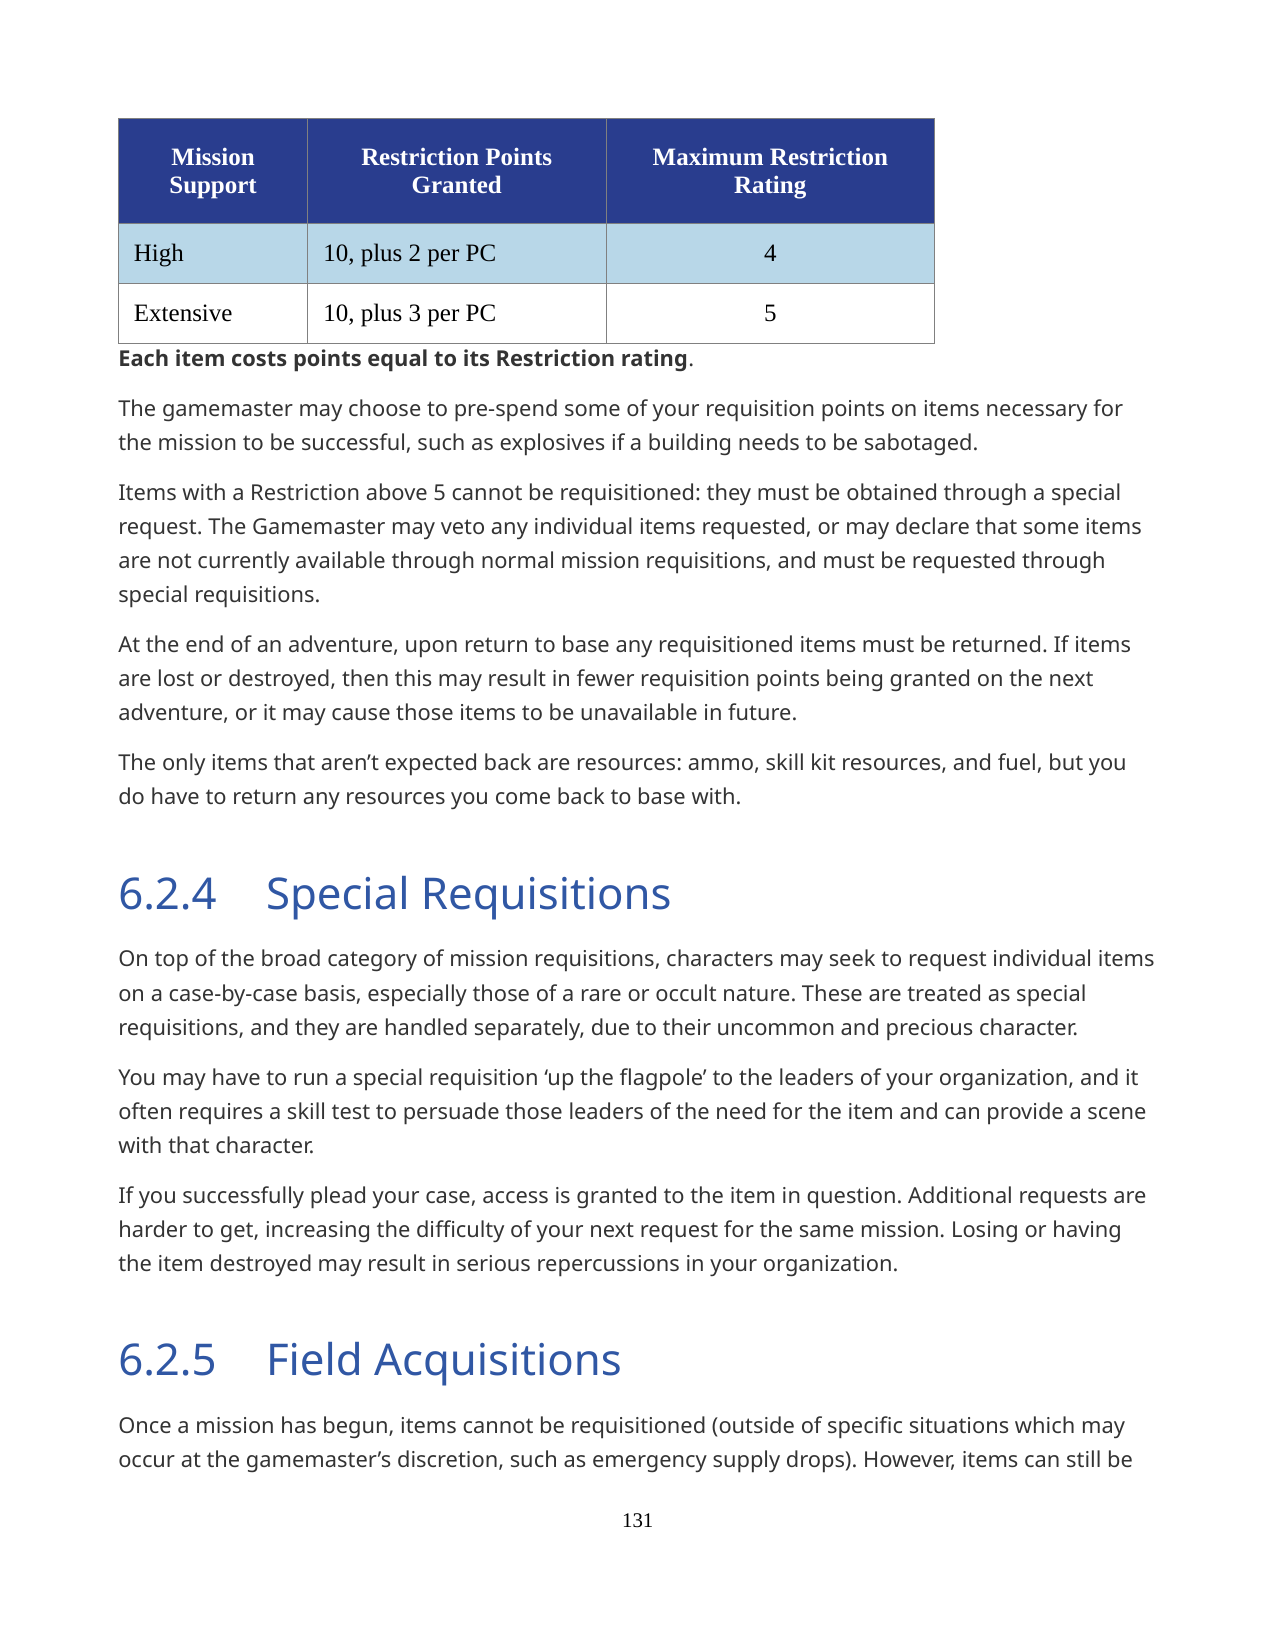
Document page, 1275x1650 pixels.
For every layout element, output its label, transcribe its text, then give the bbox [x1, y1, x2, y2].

text The only items that aren’t expected back are resources: ammo, skill kit resources, and fuel, but you do have to return any resources you come back to base with. [118, 747, 1157, 811]
text At the end of an adventure, upon return to base any requisitioned items must be returned. If items are lost or destroyed, then this may result in fewer requisition points being granted on the next adventure, or it may cause those items to be unavailable in future. [118, 629, 1157, 727]
table_header Restriction Points Granted [308, 119, 606, 223]
subtitle Field Acquisitions [118, 1329, 1157, 1389]
text If you successfully plead your case, access is granted to the item in question. Additional requests are harder to get, increasing the difficulty of your next request for the same mission. Losing or having the item destroyed may result in serious repercussions in your organization. [118, 1180, 1157, 1278]
text Once a mission has begun, items cannot be requisitioned (outside of specific situations which may occur at the gamemaster’s discretion, such as emergency supply drops). However, items can still be [118, 1410, 1157, 1474]
table_header Maximum Restriction Rating [607, 119, 934, 223]
text The gamemaster may choose to pre-spend some of your requisition points on items necessary for the mission to be successful, such as explosives if a building needs to be sabotaged. [118, 393, 1157, 457]
table_cell 10, plus 2 per PC [308, 224, 606, 283]
subtitle Special Requisitions [118, 862, 1157, 922]
text On top of the broad category of mission requisitions, characters may seek to request individual items on a case-by-case basis, especially those of a rare or occult nature. These are treated as special requisitions, and they are handled separately, due to their uncommon and precious character. [118, 943, 1157, 1042]
text You may have to run a special requisition ‘up the flagpole’ to the leaders of your organization, and it often requires a skill test to persuade those leaders of the need for the item and can provide a scene with that character. [118, 1062, 1157, 1160]
text Each item costs points equal to its Restriction rating. [118, 343, 1157, 373]
text Items with a Restriction above 5 cannot be requisitioned: they must be obtained through a special request. The Gamemaster may veto any individual items requested, or may declare that some items are not currently available through normal mission requisitions, and must be requested through special requisitions. [118, 477, 1157, 609]
table_cell 5 [607, 284, 934, 343]
table_cell High [119, 224, 307, 283]
table_header Mission Support [119, 119, 307, 223]
table_cell 10, plus 3 per PC [308, 284, 606, 343]
table_cell 4 [607, 224, 934, 283]
table_cell Extensive [119, 284, 307, 343]
